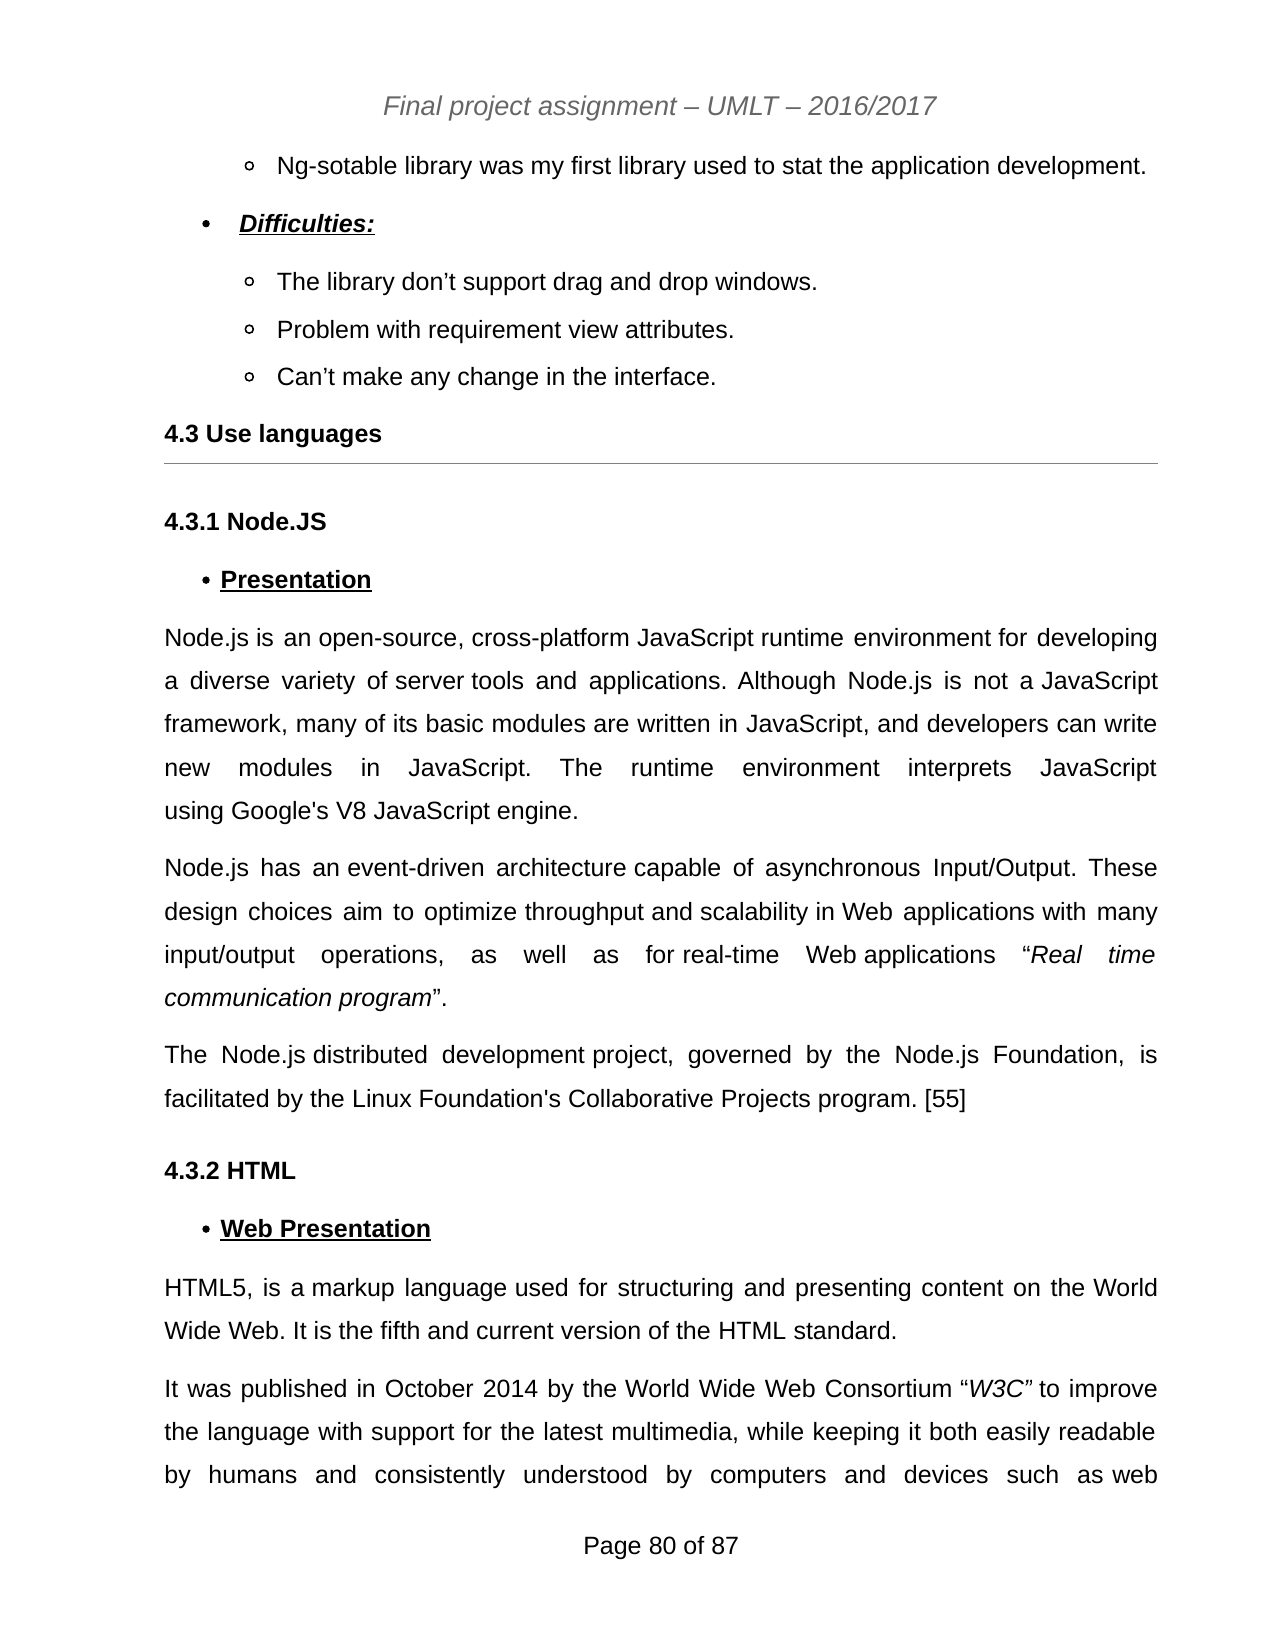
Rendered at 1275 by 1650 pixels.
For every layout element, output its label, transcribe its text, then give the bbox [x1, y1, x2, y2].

subtitle 4.3 Use languages [164, 419, 1158, 448]
list Difficulties: [202, 209, 1158, 238]
list Ng-sotable library was my first library used to stat the application development. [239, 151, 1158, 180]
list Presentation [202, 565, 1158, 594]
list HTML5, is a markup language used for structuring and presenting content on the World Wide Web. It is the fifth and current version of the HTML standard. [164, 1273, 1158, 1344]
text Node.js has an event-driven architecture capable of asynchronous Input/Output. These design choices aim to optimize throughput and scalability in Web applications with many input/output operations, as well as for real-time Web applications “Real time communication program”. [164, 853, 1158, 1012]
text It was published in October 2014 by the World Wide Web Consortium “W3C” to improve the language with support for the latest multimedia, while keeping it both easily readable by humans and consistently understood by computers and devices such as web [164, 1374, 1158, 1489]
list Problem with requirement view attributes. [239, 314, 1158, 343]
subtitle 4.3.2 HTML [164, 1156, 1158, 1185]
text The Node.js distributed development project, governed by the Node.js Foundation, is facilitated by the Linux Foundation's Collaborative Projects program. [55] [164, 1041, 1158, 1112]
list The library don’t support drag and drop windows. [239, 267, 1158, 296]
list Can’t make any change in the interface. [239, 362, 1158, 391]
list Web Presentation [202, 1214, 1158, 1243]
text Node.js is an open-source, cross-platform JavaScript runtime environment for developing a diverse variety of server tools and applications. Although Node.js is not a JavaScript framework, many of its basic modules are written in JavaScript, and developers can write new modules in JavaScript. The runtime environment interprets JavaScript using Google's V8 JavaScript engine. [164, 623, 1158, 824]
subtitle 4.3.1 Node.JS [164, 507, 1158, 536]
